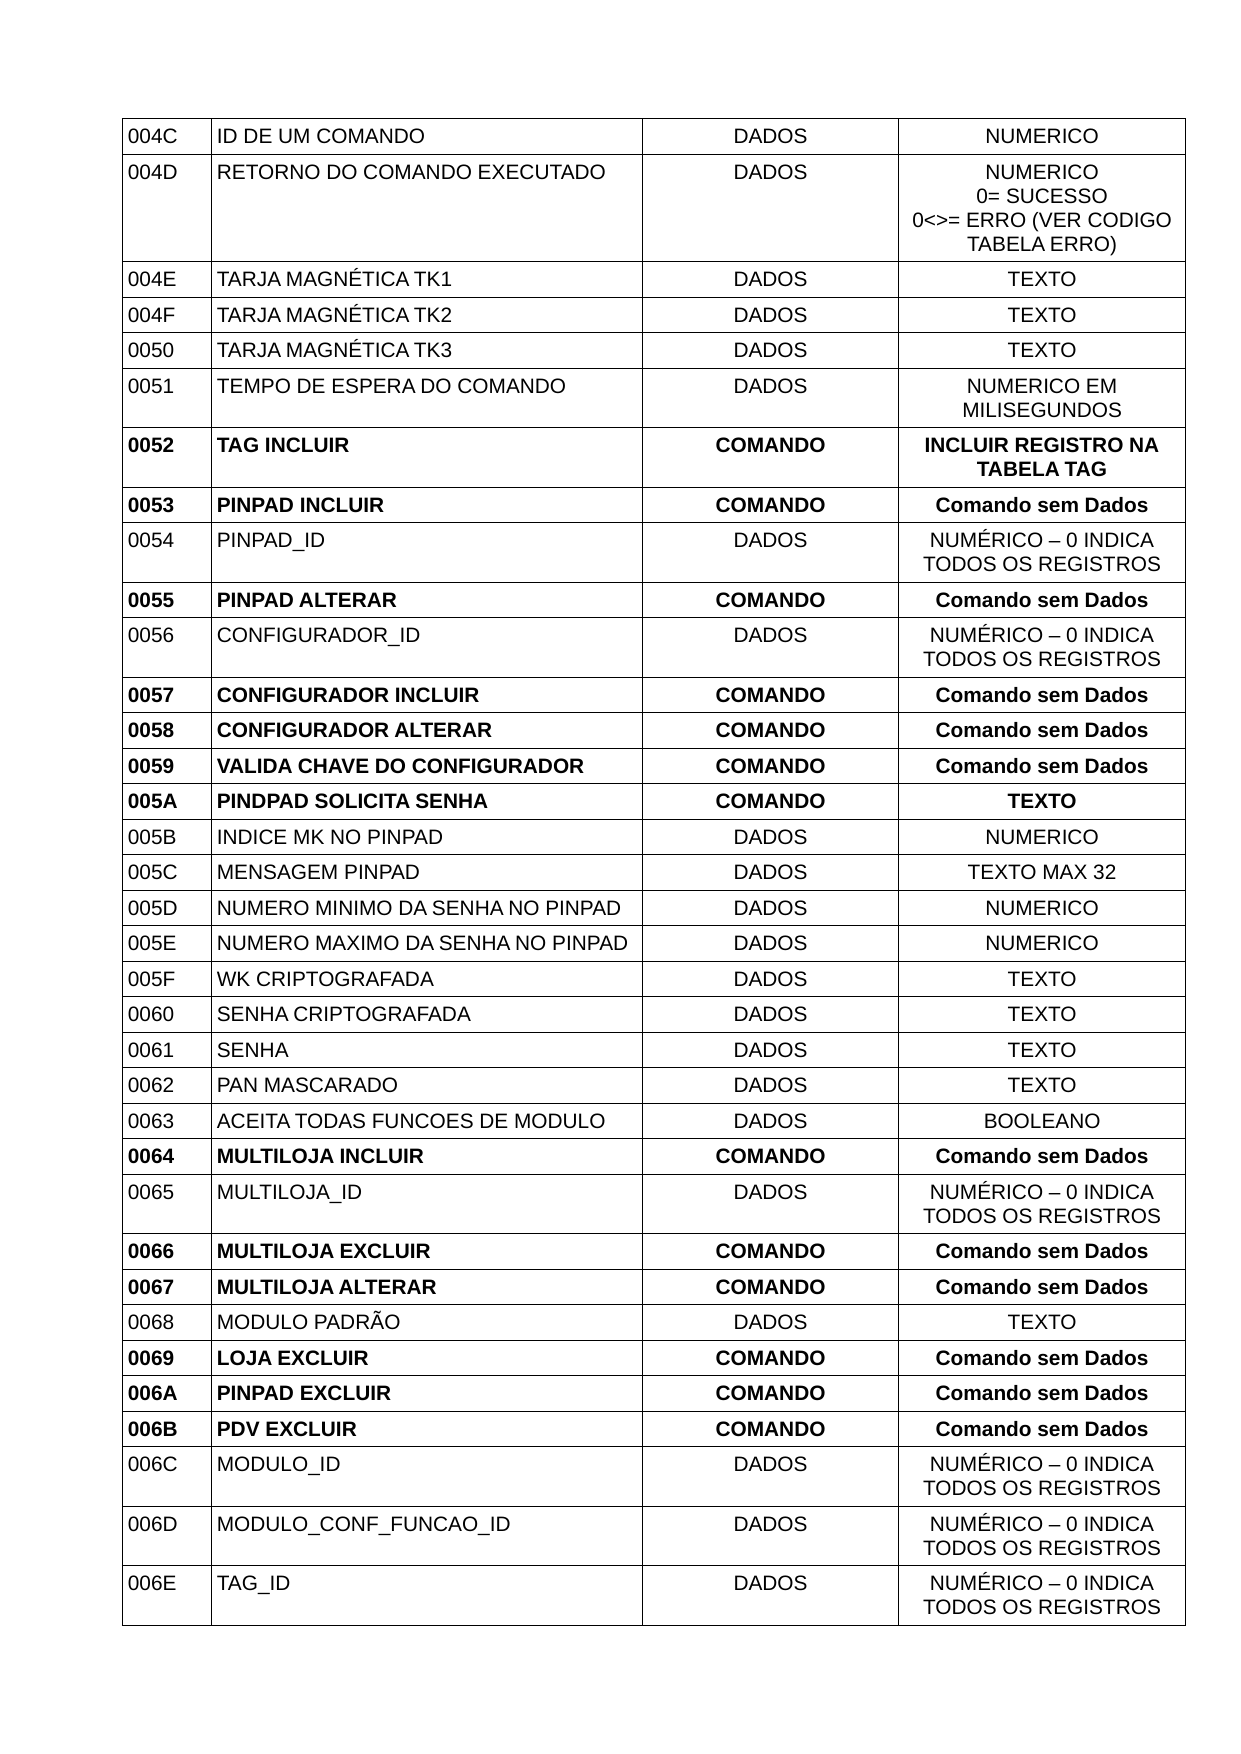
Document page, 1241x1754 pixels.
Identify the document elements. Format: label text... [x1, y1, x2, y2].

table_cell 004F [123, 298, 211, 332]
table_cell COMANDO [643, 1270, 898, 1304]
table_cell DADOS [643, 1104, 898, 1138]
table_cell TEXTO [899, 333, 1185, 368]
table_cell COMANDO [643, 428, 898, 487]
table_cell COMANDO [643, 583, 898, 617]
table_cell 006A [123, 1376, 211, 1411]
table_cell 004D [123, 155, 211, 261]
table_cell SENHA CRIPTOGRAFADA [212, 997, 642, 1032]
table_cell NUMERO MAXIMO DA SENHA NO PINPAD [212, 926, 642, 961]
table_cell 006E [123, 1566, 211, 1625]
table_cell COMANDO [643, 1376, 898, 1411]
table_cell Comando sem Dados [899, 583, 1185, 617]
table_cell TEXTO [899, 262, 1185, 297]
table_cell 0059 [123, 749, 211, 783]
table_cell PINPAD EXCLUIR [212, 1376, 642, 1411]
table_cell PINPAD ALTERAR [212, 583, 642, 617]
table_cell DADOS [643, 262, 898, 297]
table_cell DADOS [643, 1447, 898, 1506]
table_cell DADOS [643, 820, 898, 854]
table_cell 005C [123, 855, 211, 890]
table_cell 0057 [123, 678, 211, 712]
table_cell PAN MASCARADO [212, 1068, 642, 1103]
table_cell DADOS [643, 369, 898, 427]
table_cell COMANDO [643, 1341, 898, 1375]
table_cell TARJA MAGNÉTICA TK1 [212, 262, 642, 297]
table_cell 0065 [123, 1175, 211, 1233]
table_cell TAG_ID [212, 1566, 642, 1625]
table_cell 005E [123, 926, 211, 961]
table_cell NUMERICO EM MILISEGUNDOS [899, 369, 1185, 427]
table_cell Comando sem Dados [899, 1139, 1185, 1174]
table_cell BOOLEANO [899, 1104, 1185, 1138]
table_cell 0055 [123, 583, 211, 617]
table_cell CONFIGURADOR_ID [212, 618, 642, 677]
table_cell Comando sem Dados [899, 678, 1185, 712]
table_cell 005B [123, 820, 211, 854]
table_cell SENHA [212, 1033, 642, 1067]
table_cell DADOS [643, 523, 898, 582]
table_cell DADOS [643, 155, 898, 261]
table_cell MODULO_ID [212, 1447, 642, 1506]
table_cell DADOS [643, 1566, 898, 1625]
table_cell LOJA EXCLUIR [212, 1341, 642, 1375]
table_cell 0068 [123, 1305, 211, 1340]
table_cell COMANDO [643, 1234, 898, 1269]
table_cell COMANDO [643, 1412, 898, 1446]
table_cell MULTILOJA ALTERAR [212, 1270, 642, 1304]
table_cell Comando sem Dados [899, 749, 1185, 783]
table_cell NUMERICO 0= SUCESSO 0<>= ERRO (VER CODIGO TABELA ERRO) [899, 155, 1185, 261]
table_cell 0058 [123, 713, 211, 748]
table_cell PDV EXCLUIR [212, 1412, 642, 1446]
table_cell RETORNO DO COMANDO EXECUTADO [212, 155, 642, 261]
table_cell NUMERO MINIMO DA SENHA NO PINPAD [212, 891, 642, 925]
table_cell NUMERICO [899, 820, 1185, 854]
table_cell PINDPAD SOLICITA SENHA [212, 784, 642, 819]
table_cell 005D [123, 891, 211, 925]
table_cell DADOS [643, 298, 898, 332]
table_cell 004E [123, 262, 211, 297]
table_cell DADOS [643, 119, 898, 154]
table_cell 0064 [123, 1139, 211, 1174]
table_cell 0061 [123, 1033, 211, 1067]
table_cell TEXTO [899, 1068, 1185, 1103]
table_cell 0051 [123, 369, 211, 427]
table_cell 0069 [123, 1341, 211, 1375]
table_cell DADOS [643, 1305, 898, 1340]
table_cell COMANDO [643, 1139, 898, 1174]
table_cell Comando sem Dados [899, 1341, 1185, 1375]
table_cell TEXTO MAX 32 [899, 855, 1185, 890]
table_cell NUMÉRICO – 0 INDICA TODOS OS REGISTROS [899, 1507, 1185, 1565]
table_cell Comando sem Dados [899, 713, 1185, 748]
table_cell COMANDO [643, 678, 898, 712]
table_cell 006D [123, 1507, 211, 1565]
table_cell Comando sem Dados [899, 1412, 1185, 1446]
table_cell COMANDO [643, 488, 898, 522]
table_cell MODULO PADRÃO [212, 1305, 642, 1340]
table_cell TEXTO [899, 1305, 1185, 1340]
table_cell MULTILOJA EXCLUIR [212, 1234, 642, 1269]
table_cell INDICE MK NO PINPAD [212, 820, 642, 854]
table_cell TEXTO [899, 962, 1185, 996]
table_cell MULTILOJA INCLUIR [212, 1139, 642, 1174]
table_cell DADOS [643, 618, 898, 677]
table_cell DADOS [643, 962, 898, 996]
table_cell DADOS [643, 997, 898, 1032]
table_cell NUMÉRICO – 0 INDICA TODOS OS REGISTROS [899, 523, 1185, 582]
table_cell Comando sem Dados [899, 1270, 1185, 1304]
table_cell 005F [123, 962, 211, 996]
table_cell COMANDO [643, 749, 898, 783]
table_cell INCLUIR REGISTRO NA TABELA TAG [899, 428, 1185, 487]
table_cell DADOS [643, 926, 898, 961]
table_cell NUMERICO [899, 926, 1185, 961]
table_cell 0052 [123, 428, 211, 487]
table_cell ACEITA TODAS FUNCOES DE MODULO [212, 1104, 642, 1138]
table_cell PINPAD_ID [212, 523, 642, 582]
table_cell 0062 [123, 1068, 211, 1103]
table_cell TARJA MAGNÉTICA TK3 [212, 333, 642, 368]
table_cell COMANDO [643, 713, 898, 748]
table_cell CONFIGURADOR INCLUIR [212, 678, 642, 712]
table_cell TARJA MAGNÉTICA TK2 [212, 298, 642, 332]
table_cell NUMÉRICO – 0 INDICA TODOS OS REGISTROS [899, 1175, 1185, 1233]
table_cell DADOS [643, 1068, 898, 1103]
table_cell MODULO_CONF_FUNCAO_ID [212, 1507, 642, 1565]
table_cell COMANDO [643, 784, 898, 819]
table_cell DADOS [643, 891, 898, 925]
table_cell WK CRIPTOGRAFADA [212, 962, 642, 996]
table_cell 004C [123, 119, 211, 154]
table_cell DADOS [643, 1175, 898, 1233]
table_cell DADOS [643, 1507, 898, 1565]
table_cell 0063 [123, 1104, 211, 1138]
table_cell NUMÉRICO – 0 INDICA TODOS OS REGISTROS [899, 1447, 1185, 1506]
table_cell Comando sem Dados [899, 1376, 1185, 1411]
table_cell PINPAD INCLUIR [212, 488, 642, 522]
table_cell 0050 [123, 333, 211, 368]
table_cell DADOS [643, 333, 898, 368]
table_cell ID DE UM COMANDO [212, 119, 642, 154]
table_cell VALIDA CHAVE DO CONFIGURADOR [212, 749, 642, 783]
table_cell 0066 [123, 1234, 211, 1269]
table_cell 0060 [123, 997, 211, 1032]
table_cell MULTILOJA_ID [212, 1175, 642, 1233]
table_cell 0053 [123, 488, 211, 522]
table_cell NUMÉRICO – 0 INDICA TODOS OS REGISTROS [899, 1566, 1185, 1625]
table_cell NUMERICO [899, 119, 1185, 154]
table_cell TEXTO [899, 997, 1185, 1032]
table_cell 0067 [123, 1270, 211, 1304]
table_cell MENSAGEM PINPAD [212, 855, 642, 890]
table_cell TEXTO [899, 298, 1185, 332]
table_cell 006C [123, 1447, 211, 1506]
table_cell DADOS [643, 1033, 898, 1067]
table_cell Comando sem Dados [899, 488, 1185, 522]
table_cell TEXTO [899, 1033, 1185, 1067]
table_cell NUMERICO [899, 891, 1185, 925]
table_cell 0054 [123, 523, 211, 582]
table_cell NUMÉRICO – 0 INDICA TODOS OS REGISTROS [899, 618, 1185, 677]
table_cell CONFIGURADOR ALTERAR [212, 713, 642, 748]
table_cell DADOS [643, 855, 898, 890]
table_cell TAG INCLUIR [212, 428, 642, 487]
table_cell 005A [123, 784, 211, 819]
table_cell Comando sem Dados [899, 1234, 1185, 1269]
table_cell 0056 [123, 618, 211, 677]
table_cell 006B [123, 1412, 211, 1446]
table_cell TEXTO [899, 784, 1185, 819]
table_cell TEMPO DE ESPERA DO COMANDO [212, 369, 642, 427]
